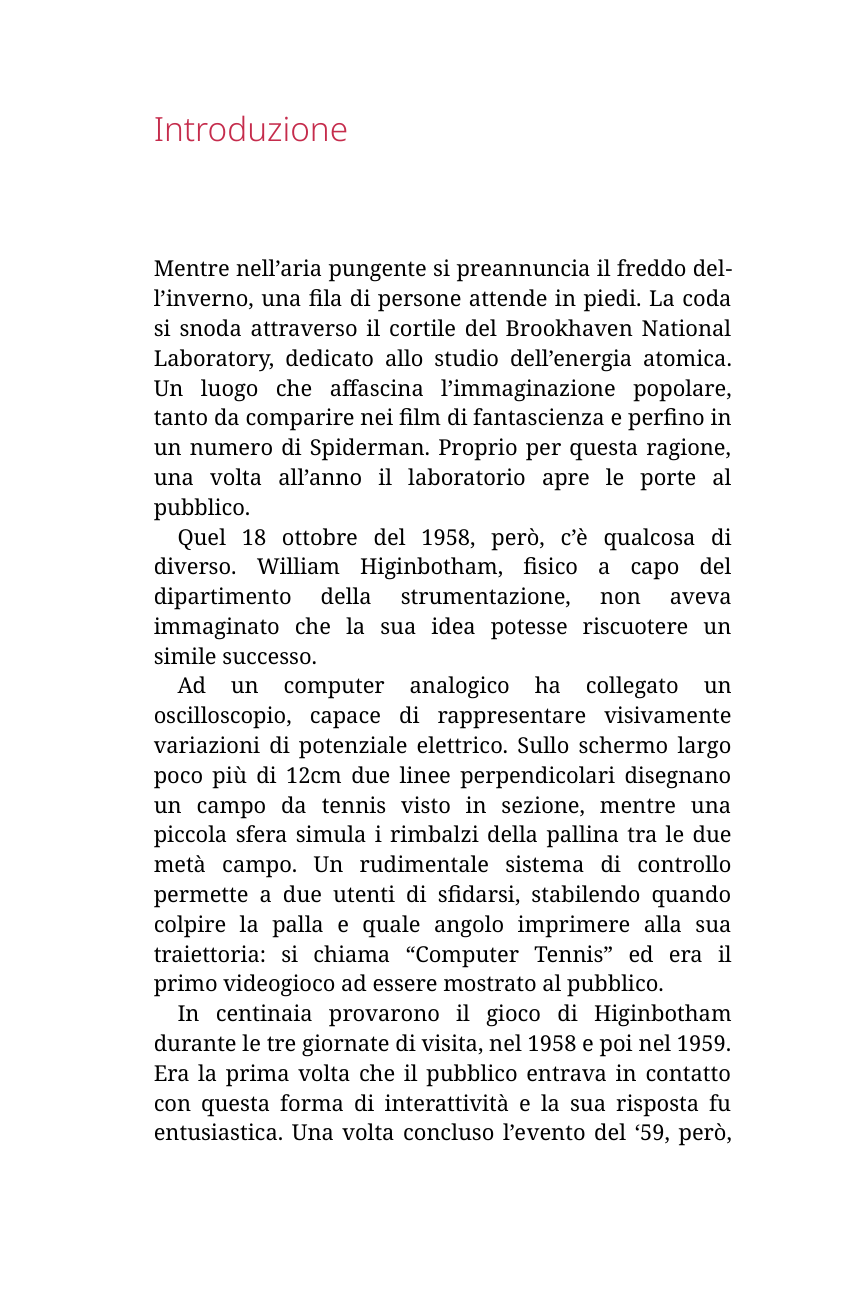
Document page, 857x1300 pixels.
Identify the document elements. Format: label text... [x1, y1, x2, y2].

text Quel 18 ottobre del 1958, però, c’è qualcosa di diverso. William Higinbotham, fisico a capo del dipartimento della strumentazione, non aveva immaginato che la sua idea potesse riscuotere un simile successo. [153, 521, 732, 670]
text In centinaia provarono il gioco di Higinbotham durante le tre giornate di visita, nel 1958 e poi nel 1959. Era la prima volta che il pubblico entrava in contatto con questa forma di interattività e la sua risposta fu entusiastica. Una volta concluso l’e­vento del ‘59, però, [153, 998, 732, 1147]
text Mentre nell’aria pungente si preannuncia il freddo del­l’inverno, una fila di persone attende in piedi. La coda si snoda attraverso il cortile del Brookhaven National Laboratory, dedicato allo studio dell’energia atomica. Un luogo che affascina l’immaginazione popolare, tanto da comparire nei film di fantascienza e perfino in un numero di Spiderman. Proprio per questa ragione, una volta all’anno il laboratorio apre le porte al pubblico. [153, 253, 732, 521]
subtitle Introduzione [153, 106, 732, 152]
text Ad un computer analogico ha collegato un oscilloscopio, capace di rappresentare visivamente variazioni di potenziale elettrico. Sullo schermo largo poco più di 12cm due linee perpendicolari disegnano un campo da tennis visto in sezione, mentre una piccola sfera simula i rimbalzi della pallina tra le due metà campo. Un rudimentale sistema di controllo permette a due utenti di sfidarsi, stabilendo quando colpire la palla e quale angolo imprimere alla sua traiettoria: si chiama “Computer Tennis” ed era il primo videogioco ad essere mostrato al pubblico. [153, 670, 732, 998]
